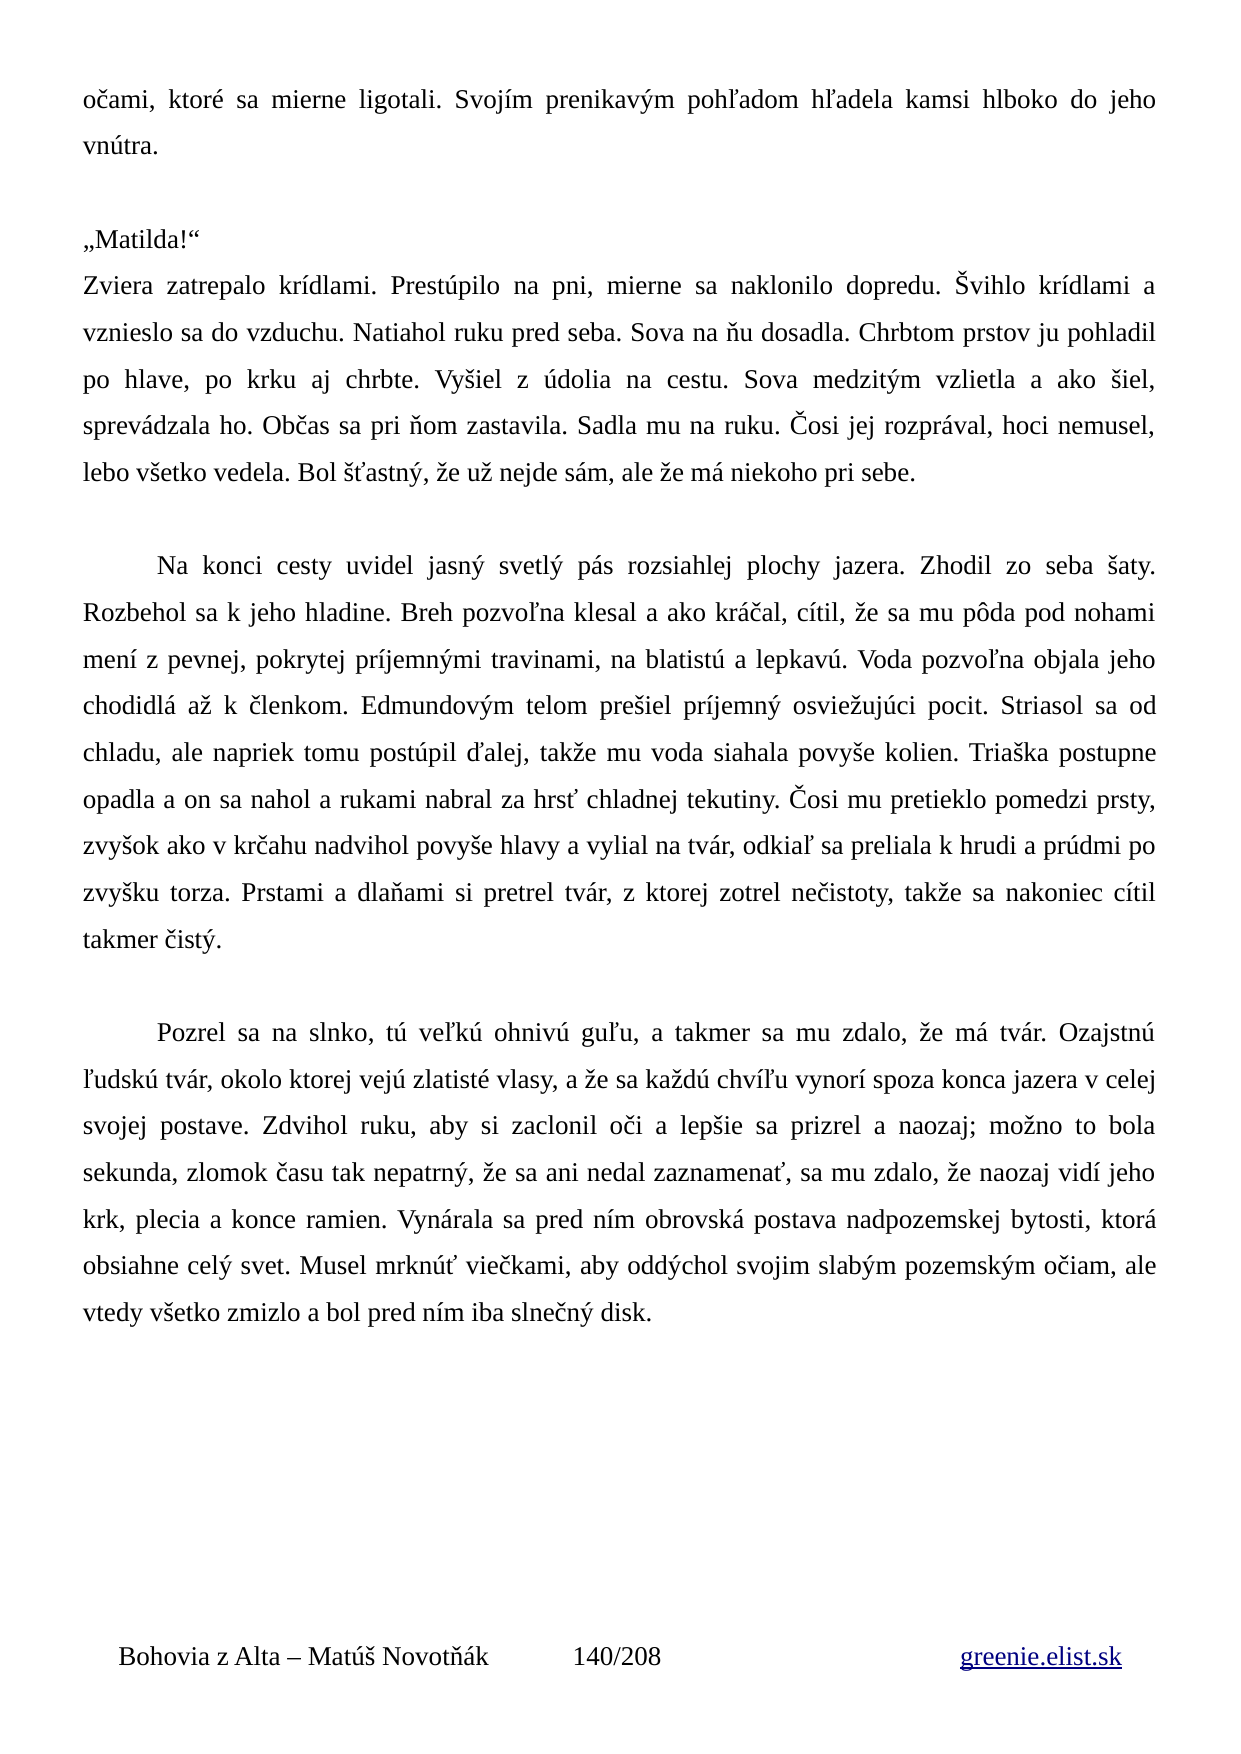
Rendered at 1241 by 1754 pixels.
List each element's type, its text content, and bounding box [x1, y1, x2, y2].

text „Matilda!“ [83, 223, 1157, 254]
text Zviera zatrepalo krídlami. Prestúpilo na pni, mierne sa naklonilo dopredu. Švihlo krídlami a vznieslo sa do vzduchu. Natiahol ruku pred seba. Sova na ňu dosadla. Chrbtom prstov ju pohladil po hlave, po krku aj chrbte. Vyšiel z údolia na cestu. Sova medzitým vzlietla a ako šiel, sprevádzala ho. Občas sa pri ňom zastavila. Sadla mu na ruku. Čosi jej rozprával, hoci nemusel, lebo všetko vedela. Bol šťastný, že už nejde sám, ale že má niekoho pri sebe. [83, 269, 1157, 487]
text očami, ktoré sa mierne ligotali. Svojím prenikavým pohľadom hľadela kamsi hlboko do jeho vnútra. [83, 83, 1157, 161]
text Na konci cesty uvidel jasný svetlý pás rozsiahlej plochy jazera. Zhodil zo seba šaty. Rozbehol sa k jeho hladine. Breh pozvoľna klesal a ako kráčal, cítil, že sa mu pôda pod nohami mení z pevnej, pokrytej príjemnými travinami, na blatistú a lepkavú. Voda pozvoľna objala jeho chodidlá až k členkom. Edmundovým telom prešiel príjemný osviežujúci pocit. Striasol sa od chladu, ale napriek tomu postúpil ďalej, takže mu voda siahala povyše kolien. Triaška postupne opadla a on sa nahol a rukami nabral za hrsť chladnej tekutiny. Čosi mu pretieklo pomedzi prsty, zvyšok ako v krčahu nadvihol povyše hlavy a vylial na tvár, odkiaľ sa preliala k hrudi a prúdmi po zvyšku torza. Prstami a dlaňami si pretrel tvár, z ktorej zotrel nečistoty, takže sa nakoniec cítil takmer čistý. [83, 549, 1157, 954]
text Pozrel sa na slnko, tú veľkú ohnivú guľu, a takmer sa mu zdalo, že má tvár. Ozajstnú ľudskú tvár, okolo ktorej vejú zlatisté vlasy, a že sa každú chvíľu vynorí spoza konca jazera v celej svojej postave. Zdvihol ruku, aby si zaclonil oči a lepšie sa prizrel a naozaj; možno to bola sekunda, zlomok času tak nepatrný, že sa ani nedal zaznamenať, sa mu zdalo, že naozaj vidí jeho krk, plecia a konce ramien. Vynárala sa pred ním obrovská postava nadpozemskej bytosti, ktorá obsiahne celý svet. Musel mrknúť viečkami, aby oddýchol svojim slabým pozemským očiam, ale vtedy všetko zmizlo a bol pred ním iba slnečný disk. [83, 1016, 1157, 1327]
